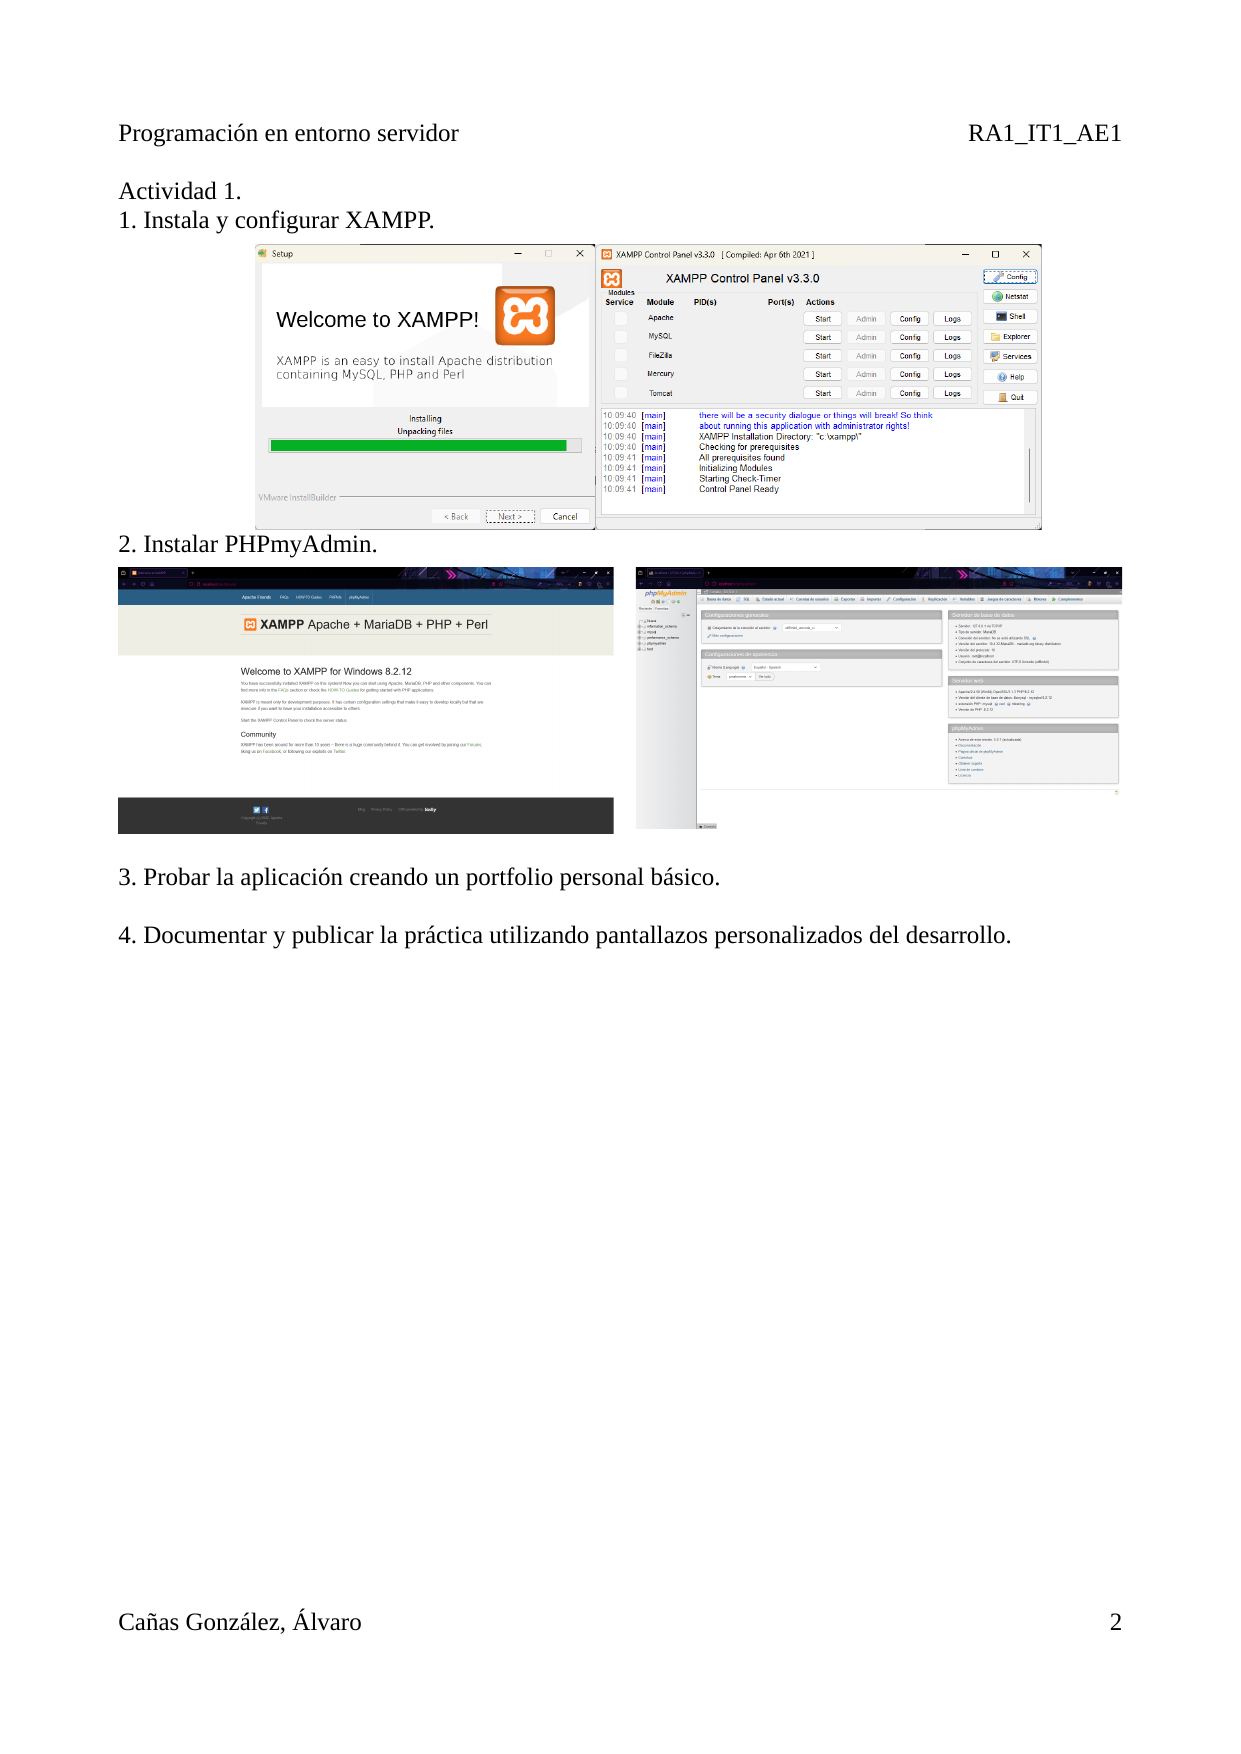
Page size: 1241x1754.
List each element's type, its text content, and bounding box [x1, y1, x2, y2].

picture [635, 567, 1123, 829]
text 2. Instalar PHPmyAdmin. [118, 234, 1122, 558]
picture [118, 567, 614, 834]
text 1. Instala y configurar XAMPP. [118, 205, 1122, 234]
text 3. Probar la aplicación creando un portfolio personal básico. [118, 862, 1122, 891]
picture [255, 244, 1042, 530]
text Actividad 1. [118, 176, 1122, 205]
text 4. Documentar y publicar la práctica utilizando pantallazos personalizados del desarrollo. [118, 920, 1122, 948]
